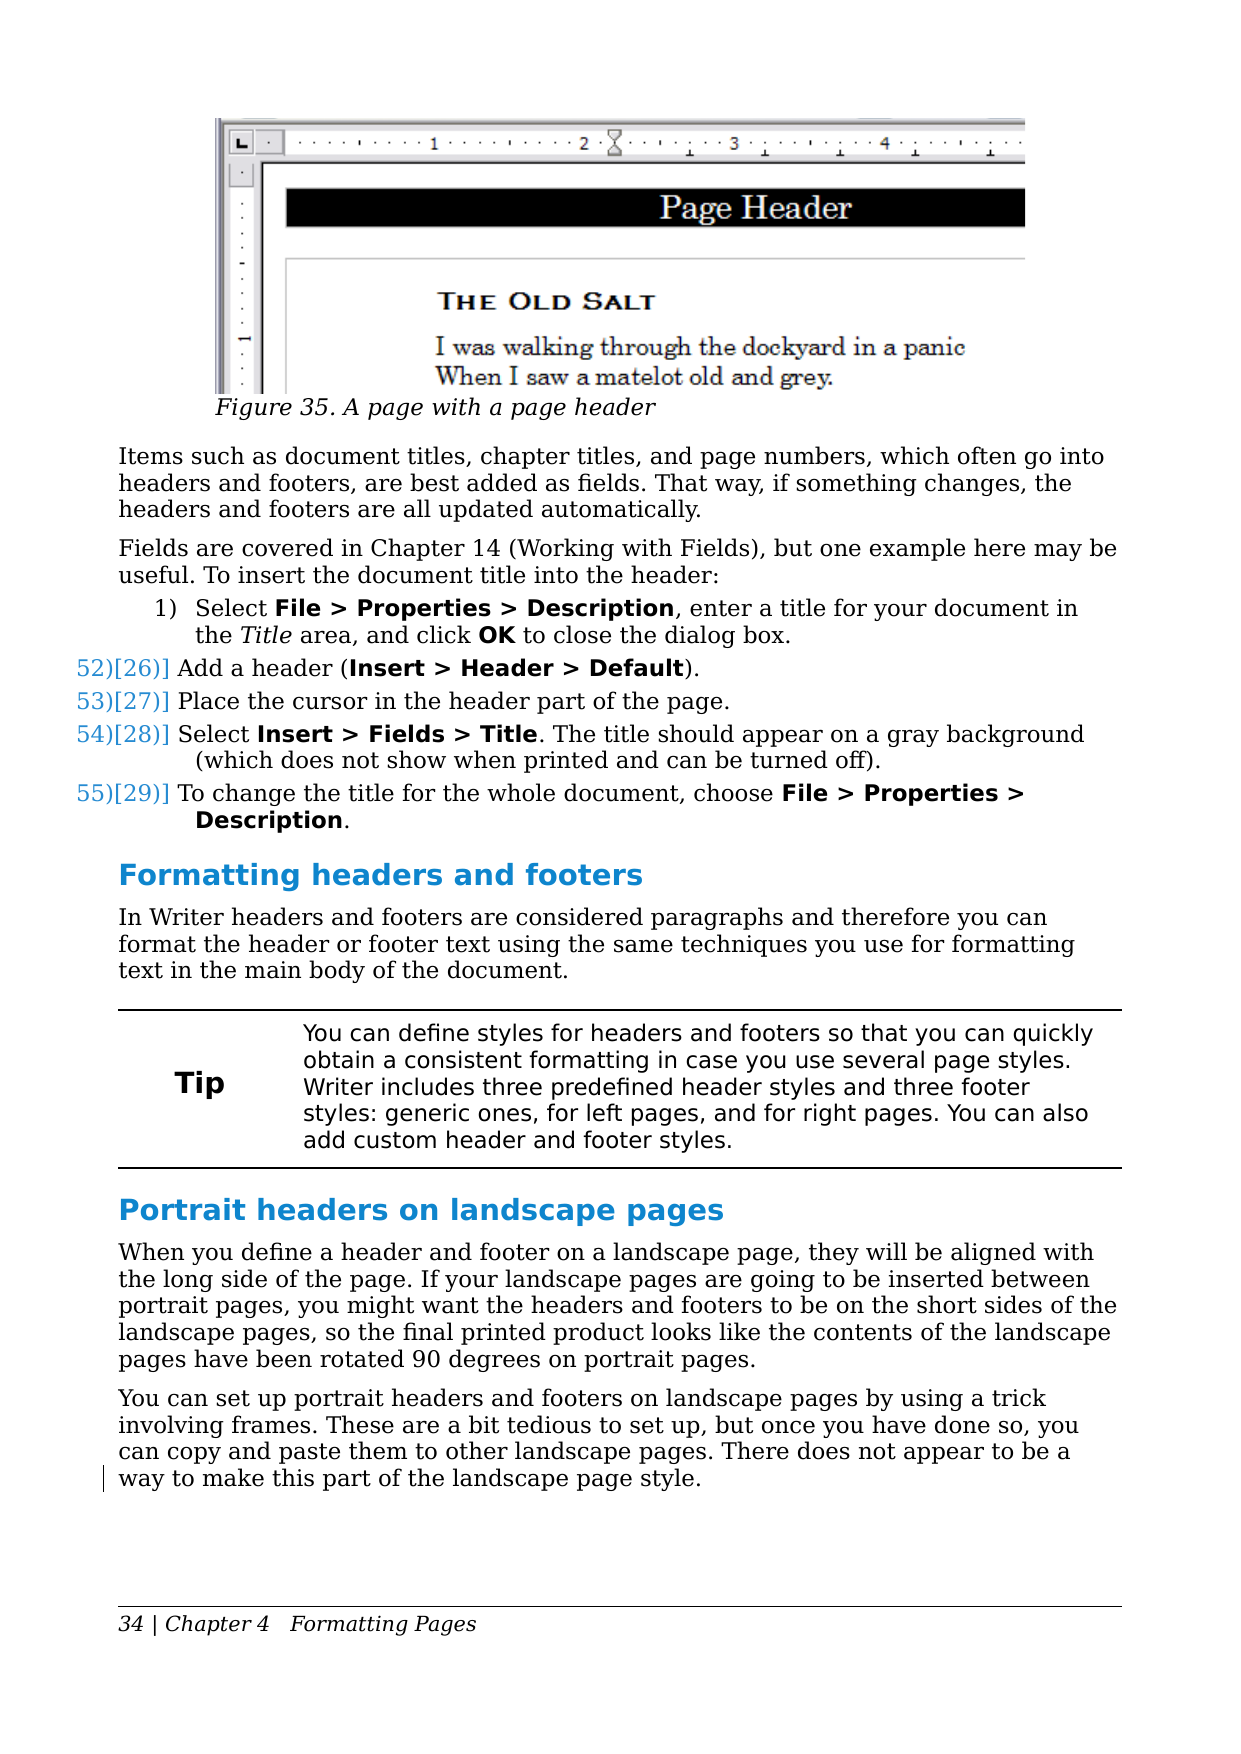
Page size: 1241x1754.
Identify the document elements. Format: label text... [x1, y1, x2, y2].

list Place the cursor in the header part of the page. [177, 688, 1122, 714]
list Add a header (Insert > Header > Default). [177, 655, 1122, 682]
text When you define a header and footer on a landscape page, they will be aligned with the long side of the page. If your landscape pages are going to be inserted between portrait pages, you might want the headers and footers to be on the short sides of the landscape pages, so the final printed product looks like the contents of the landscape pages have been rotated 90 degrees on portrait pages. [118, 1239, 1122, 1373]
subtitle Formatting headers and footers [118, 858, 1122, 892]
list Fields are covered in Chapter 14 (Working with Fields), but one example here may be useful. To insert the document title into the header: [118, 536, 1122, 589]
list Select File > Properties > Description, enter a title for your document in the Title area, and click OK to close the dialog box. [177, 595, 1122, 649]
picture [215, 118, 1025, 394]
subtitle Portrait headers on landscape pages [118, 1193, 1122, 1227]
text You can set up portrait headers and footers on landscape pages by using a trick involving frames. These are a bit tedious to set up, but once you have done so, you can copy and paste them to other landscape pages. There does not appear to be a way to make this part of the landscape page style. [118, 1385, 1122, 1492]
list To change the title for the whole document, choose File > Properties > Description. [177, 780, 1122, 834]
list Select Insert > Fields > Title. The title should appear on a gray background (which does not show when printed and can be turned off). [177, 721, 1122, 774]
table_header Tip [118, 1011, 281, 1167]
text Figure . A page with a page header [215, 394, 1025, 421]
text In Writer headers and footers are considered paragraphs and therefore you can format the header or footer text using the same techniques you use for formatting text in the main body of the document. [118, 904, 1122, 984]
text Items such as document titles, chapter titles, and page numbers, which often go into headers and footers, are best added as fields. That way, if something changes, the headers and footers are all updated automatically. [118, 443, 1122, 523]
table_header You can define styles for headers and footers so that you can quickly obtain a consistent formatting in case you use several page styles. Writer includes three predefined header styles and three footer styles: generic ones, for left pages, and for right pages. You can also add custom header and footer styles. [281, 1011, 1122, 1167]
